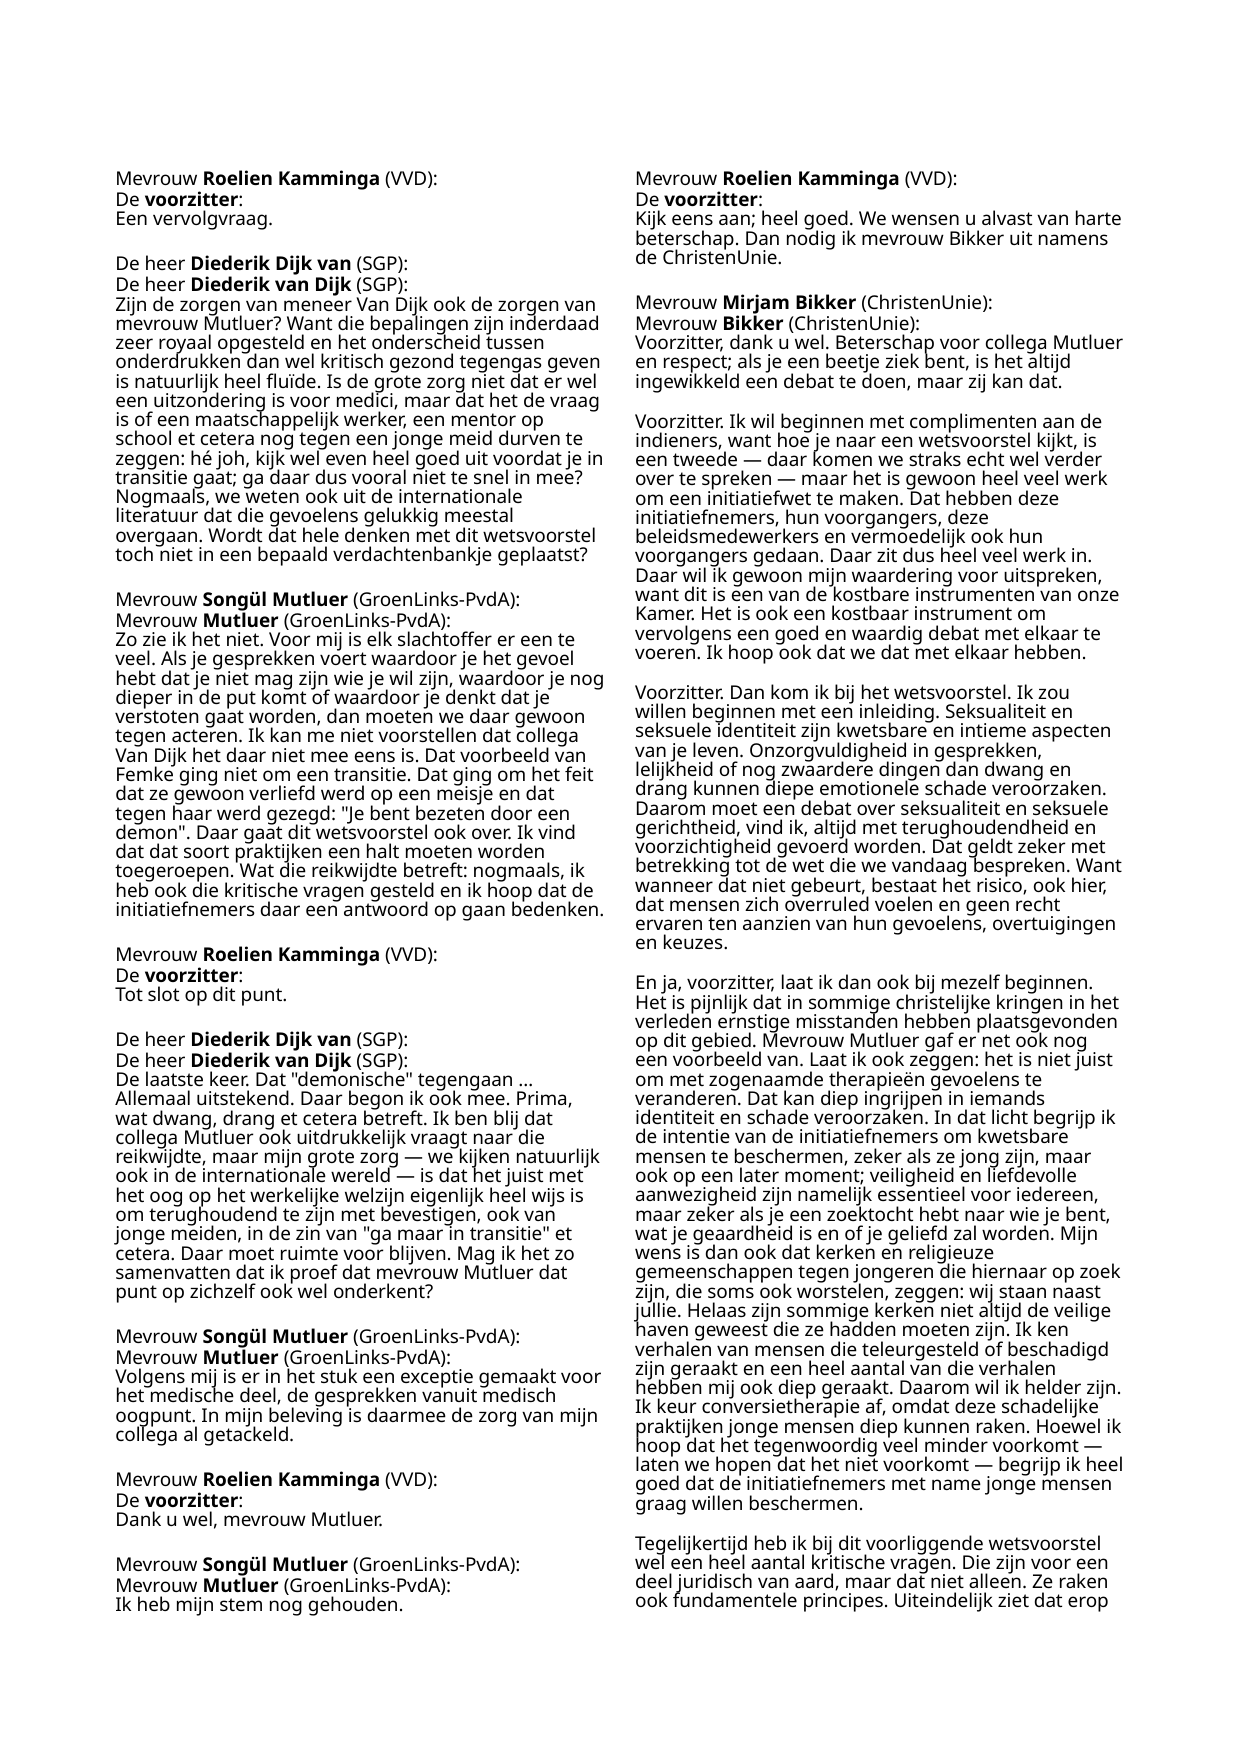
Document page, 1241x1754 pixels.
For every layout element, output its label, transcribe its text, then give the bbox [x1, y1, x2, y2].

text Mevrouw Songül Mutluer (GroenLinks-PvdA): [115, 586, 605, 612]
text Mevrouw Mutluer (GroenLinks-PvdA): [115, 612, 605, 631]
text Voorzitter. Dan kom ik bij het wetsvoorstel. Ik zou willen beginnen met een inleiding. Seksualiteit en seksuele identiteit zijn kwetsbare en intieme aspecten van je leven. Onzorgvuldigheid in gesprekken, lelijkheid of nog zwaardere dingen dan dwang en drang kunnen diepe emotionele schade veroorzaken. Daarom moet een debat over seksualiteit en seksuele gerichtheid, vind ik, altijd met terughoudendheid en voorzichtigheid gevoerd worden. Dat geldt zeker met betrekking tot de wet die we vandaag bespreken. Want wanneer dat niet gebeurt, bestaat het risico, ook hier, dat mensen zich overruled voelen en geen recht ervaren ten aanzien van hun gevoelens, overtuigingen en keuzes. [635, 684, 1125, 954]
text Mevrouw Roelien Kamminga (VVD): [115, 165, 605, 191]
text De laatste keer. Dat "demonische" tegengaan … Allemaal uitstekend. Daar begon ik ook mee. Prima, wat dwang, drang et cetera betreft. Ik ben blij dat collega Mutluer ook uitdrukkelijk vraagt naar die reikwijdte, maar mijn grote zorg — we kijken natuurlijk ook in de internationale wereld — is dat het juist met het oog op het werkelijke welzijn eigenlijk heel wijs is om terughoudend te zijn met bevestigen, ook van jonge meiden, in de zin van "ga maar in transitie" et cetera. Daar moet ruimte voor blijven. Mag ik het zo samenvatten dat ik proef dat mevrouw Mutluer dat punt op zichzelf ook wel onderkent? [115, 1071, 605, 1302]
text Mevrouw Songül Mutluer (GroenLinks-PvdA): [115, 1551, 605, 1577]
text De voorzitter: [635, 191, 1125, 210]
text Mevrouw Mutluer (GroenLinks-PvdA): [115, 1577, 605, 1596]
text Mevrouw Roelien Kamminga (VVD): [115, 1466, 605, 1492]
text De voorzitter: [115, 967, 605, 986]
text De heer Diederik Dijk van (SGP): [115, 251, 605, 276]
text De voorzitter: [115, 191, 605, 210]
text De heer Diederik van Dijk (SGP): [115, 276, 605, 296]
text Volgens mij is er in het stuk een exceptie gemaakt voor het medische deel, de gesprekken vanuit medisch oogpunt. In mijn beleving is daarmee de zorg van mijn collega al getackeld. [115, 1368, 605, 1445]
text Mevrouw Mutluer (GroenLinks-PvdA): [115, 1349, 605, 1368]
text Mevrouw Songül Mutluer (GroenLinks-PvdA): [115, 1323, 605, 1349]
text Mevrouw Bikker (ChristenUnie): [635, 315, 1125, 334]
text Voorzitter, dank u wel. Beterschap voor collega Mutluer en respect; als je een beetje ziek bent, is het altijd ingewikkeld een debat te doen, maar zij kan dat. [635, 334, 1125, 392]
text En ja, voorzitter, laat ik dan ook bij mezelf beginnen. Het is pijnlijk dat in sommige christelijke kringen in het verleden ernstige misstanden hebben plaatsgevonden op dit gebied. Mevrouw Mutluer gaf er net ook nog een voorbeeld van. Laat ik ook zeggen: het is niet juist om met zogenaamde therapieën gevoelens te veranderen. Dat kan diep ingrijpen in iemands identiteit en schade veroorzaken. In dat licht begrijp ik de intentie van de initiatiefnemers om kwetsbare mensen te beschermen, zeker als ze jong zijn, maar ook op een later moment; veiligheid en liefdevolle aanwezigheid zijn namelijk essentieel voor iedereen, maar zeker als je een zoektocht hebt naar wie je bent, wat je geaardheid is en of je geliefd zal worden. Mijn wens is dan ook dat kerken en religieuze gemeenschappen tegen jongeren die hiernaar op zoek zijn, die soms ook worstelen, zeggen: wij staan naast jullie. Helaas zijn sommige kerken niet altijd de veilige haven geweest die ze hadden moeten zijn. Ik ken verhalen van mensen die teleurgesteld of beschadigd zijn geraakt en een heel aantal van die verhalen hebben mij ook diep geraakt. Daarom wil ik helder zijn. Ik keur conversietherapie af, omdat deze schadelijke praktijken jonge mensen diep kunnen raken. Hoewel ik hoop dat het tegenwoordig veel minder voorkomt — laten we hopen dat het niet voorkomt — begrijp ik heel goed dat de initiatiefnemers met name jonge mensen graag willen beschermen. [635, 974, 1125, 1514]
text De heer Diederik Dijk van (SGP): [115, 1026, 605, 1052]
text Ik heb mijn stem nog gehouden. [115, 1596, 605, 1616]
text Tegelijkertijd heb ik bij dit voorliggende wetsvoorstel wel een heel aantal kritische vragen. Die zijn voor een deel juridisch van aard, maar dat niet alleen. Ze raken ook fundamentele principes. Uiteindelijk ziet dat erop [635, 1535, 1125, 1612]
text Mevrouw Mirjam Bikker (ChristenUnie): [635, 289, 1125, 315]
text Een vervolgvraag. [115, 210, 605, 230]
text Mevrouw Roelien Kamminga (VVD): [635, 165, 1125, 191]
text Dank u wel, mevrouw Mutluer. [115, 1511, 605, 1530]
text Voorzitter. Ik wil beginnen met complimenten aan de indieners, want hoe je naar een wetsvoorstel kijkt, is een tweede — daar komen we straks echt wel verder over te spreken — maar het is gewoon heel veel werk om een initiatiefwet te maken. Dat hebben deze initiatiefnemers, hun voorgangers, deze beleidsmedewerkers en vermoedelijk ook hun voorgangers gedaan. Daar zit dus heel veel werk in. Daar wil ik gewoon mijn waardering voor uitspreken, want dit is een van de kostbare instrumenten van onze Kamer. Het is ook een kostbaar instrument om vervolgens een goed en waardig debat met elkaar te voeren. Ik hoop ook dat we dat met elkaar hebben. [635, 413, 1125, 663]
text De voorzitter: [115, 1492, 605, 1511]
text Zo zie ik het niet. Voor mij is elk slachtoffer er een te veel. Als je gesprekken voert waardoor je het gevoel hebt dat je niet mag zijn wie je wil zijn, waardoor je nog dieper in de put komt of waardoor je denkt dat je verstoten gaat worden, dan moeten we daar gewoon tegen acteren. Ik kan me niet voorstellen dat collega Van Dijk het daar niet mee eens is. Dat voorbeeld van Femke ging niet om een transitie. Dat ging om het feit dat ze gewoon verliefd werd op een meisje en dat tegen haar werd gezegd: "Je bent bezeten door een demon". Daar gaat dit wetsvoorstel ook over. Ik vind dat dat soort praktijken een halt moeten worden toegeroepen. Wat die reikwijdte betreft: nogmaals, ik heb ook die kritische vragen gesteld en ik hoop dat de initiatiefnemers daar een antwoord op gaan bedenken. [115, 631, 605, 920]
text Mevrouw Roelien Kamminga (VVD): [115, 941, 605, 967]
text Tot slot op dit punt. [115, 986, 605, 1005]
text De heer Diederik van Dijk (SGP): [115, 1052, 605, 1071]
text Zijn de zorgen van meneer Van Dijk ook de zorgen van mevrouw Mutluer? Want die bepalingen zijn inderdaad zeer royaal opgesteld en het onderscheid tussen onderdrukken dan wel kritisch gezond tegengas geven is natuurlijk heel fluïde. Is de grote zorg niet dat er wel een uitzondering is voor medici, maar dat het de vraag is of een maatschappelijk werker, een mentor op school et cetera nog tegen een jonge meid durven te zeggen: hé joh, kijk wel even heel goed uit voordat je in transitie gaat; ga daar dus vooral niet te snel in mee? Nogmaals, we weten ook uit de internationale literatuur dat die gevoelens gelukkig meestal overgaan. Wordt dat hele denken met dit wetsvoorstel toch niet in een bepaald verdachtenbankje geplaatst? [115, 296, 605, 565]
text Kijk eens aan; heel goed. We wensen u alvast van harte beterschap. Dan nodig ik mevrouw Bikker uit namens de ChristenUnie. [635, 210, 1125, 268]
